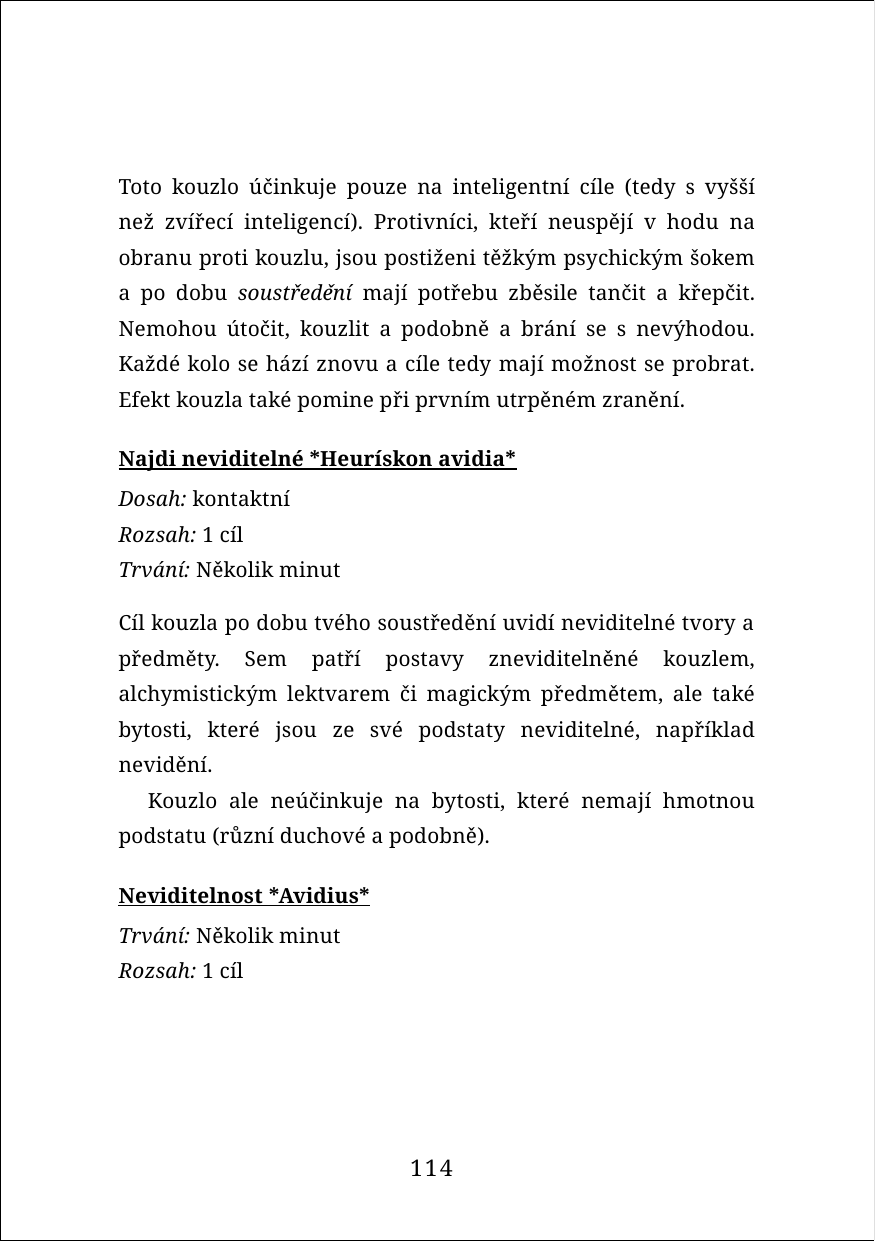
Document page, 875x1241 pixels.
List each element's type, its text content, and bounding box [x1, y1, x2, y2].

text Toto kouzlo účinkuje pouze na inteligentní cíle (tedy s vyšší než zvířecí inteligencí). Protivníci, kteří neuspějí v hodu na obranu proti kouzlu, jsou postiženi těžkým psychickým šokem a po dobu soustředění mají potřebu zběsile tančit a křepčit. Nemohou útočit, kouzlit a podobně a brání se s nevýhodou. Každé kolo se hází znovu a cíle tedy mají možnost se probrat. Efekt kouzla také pomine při prvním utrpěném zranění. [118, 172, 756, 413]
text Trvání: Několik minut Rozsah: 1 cíl [118, 921, 756, 985]
text Dosah: kontaktní Rozsah: 1 cíl Trvání: Několik minut [118, 484, 756, 584]
subtitle Najdi neviditelné *Heurískon avidia* [118, 444, 756, 472]
text Cíl kouzla po dobu tvého soustředění uvidí neviditelné tvory a předměty. Sem patří postavy zneviditelněné kouzlem, alchymistickým lektvarem či magickým předmětem, ale také bytosti, které jsou ze své podstaty neviditelné, například nevidění. Kouzlo ale neúčinkuje na bytosti, které nemají hmotnou podstatu (různí duchové a podobně). [118, 608, 756, 850]
subtitle Neviditelnost *Avidius* [118, 881, 756, 909]
